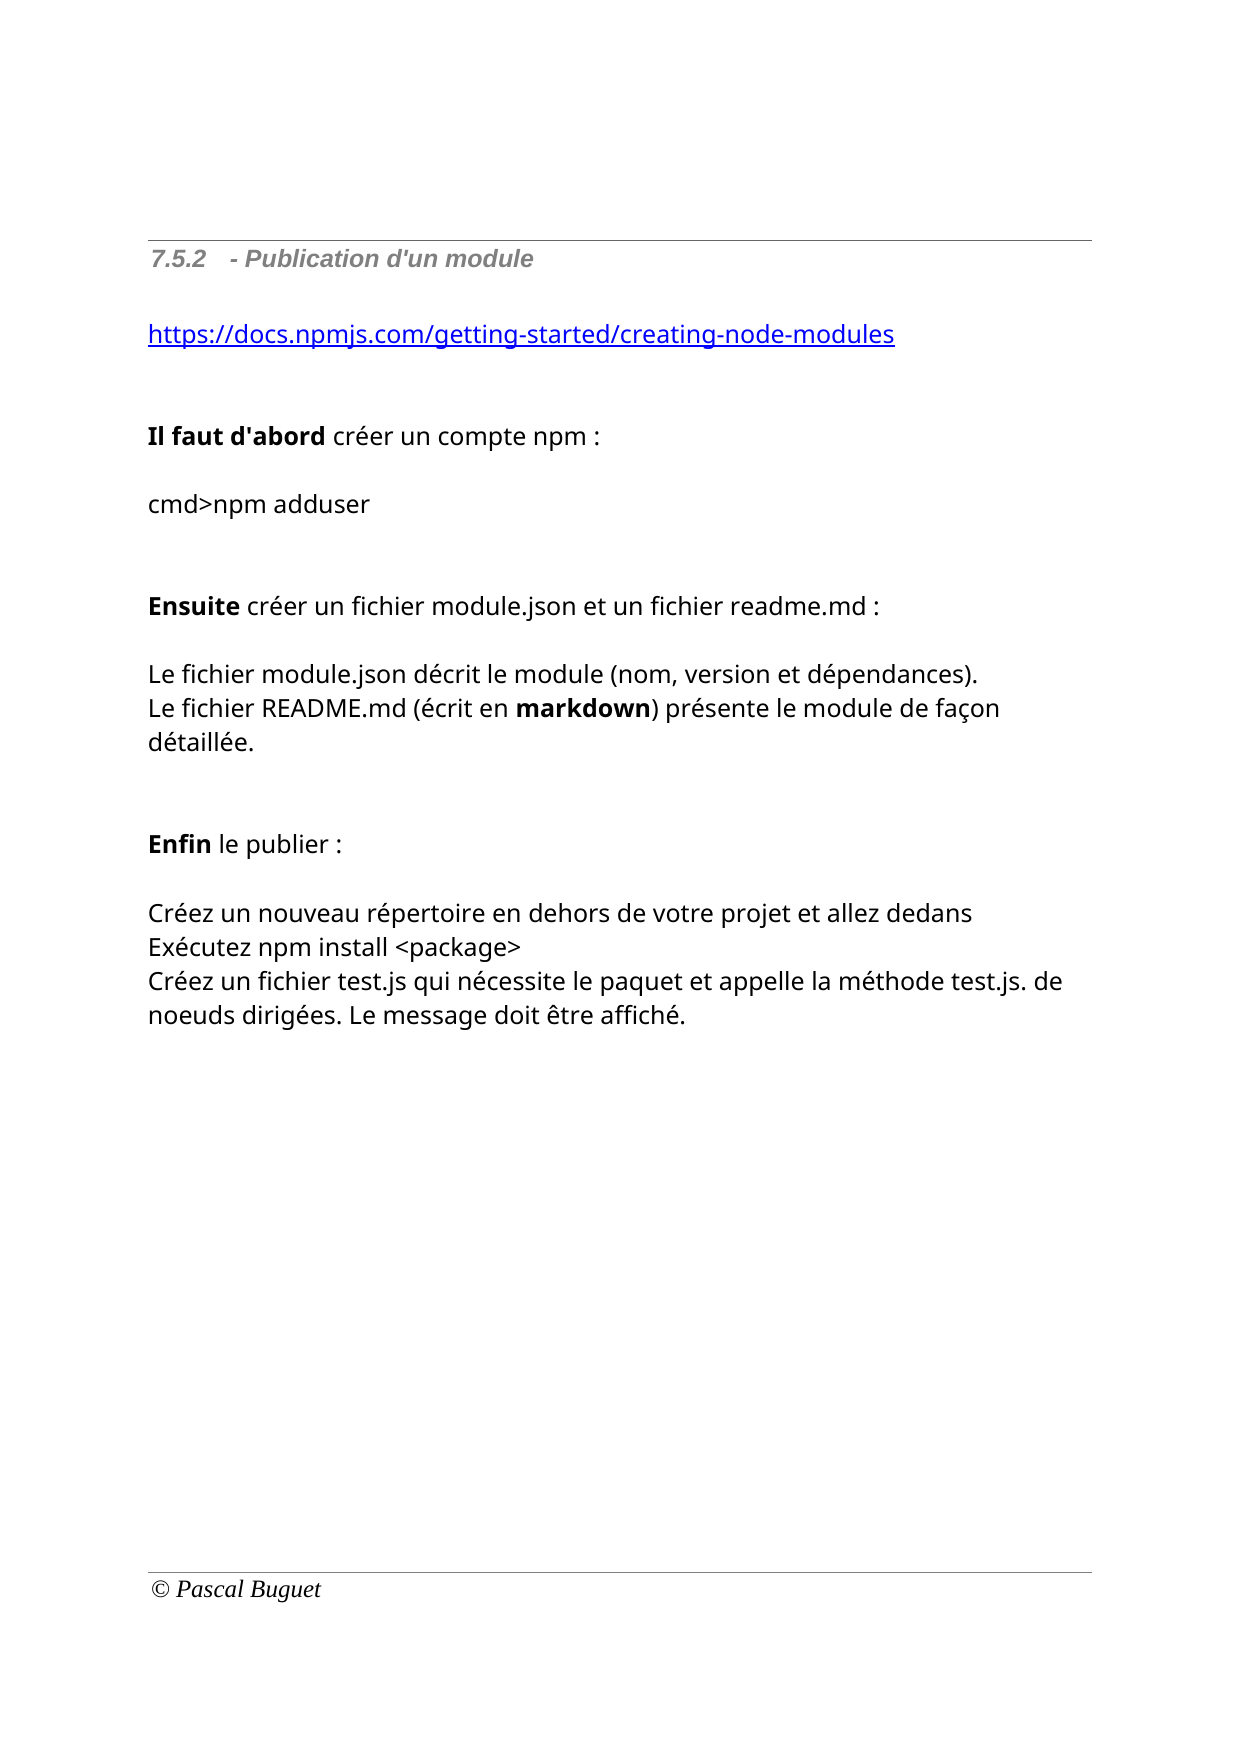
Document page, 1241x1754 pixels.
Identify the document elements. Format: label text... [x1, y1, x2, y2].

text Enfin le publier : [148, 827, 1092, 861]
text Il faut d'abord créer un compte npm : [148, 418, 1092, 452]
text cmd>npm adduser [148, 487, 1092, 521]
text Créez un nouveau répertoire en dehors de votre projet et allez dedans [148, 895, 1092, 929]
text Exécutez npm install <package> [148, 929, 1092, 963]
text Le fichier README.md (écrit en markdown) présente le module de façon détaillée. [148, 691, 1092, 759]
text Ensuite créer un fichier module.json et un fichier readme.md : [148, 589, 1092, 623]
text Le fichier module.json décrit le module (nom, version et dépendances). [148, 657, 1092, 691]
text Créez un fichier test.js qui nécessite le paquet et appelle la méthode test.js. de noeuds dirigées. Le message doit être affiché. [148, 963, 1092, 1032]
text https://docs.npmjs.com/getting-started/creating-node-modules [148, 316, 1092, 350]
subtitle - Publication d'un module [148, 241, 1092, 276]
